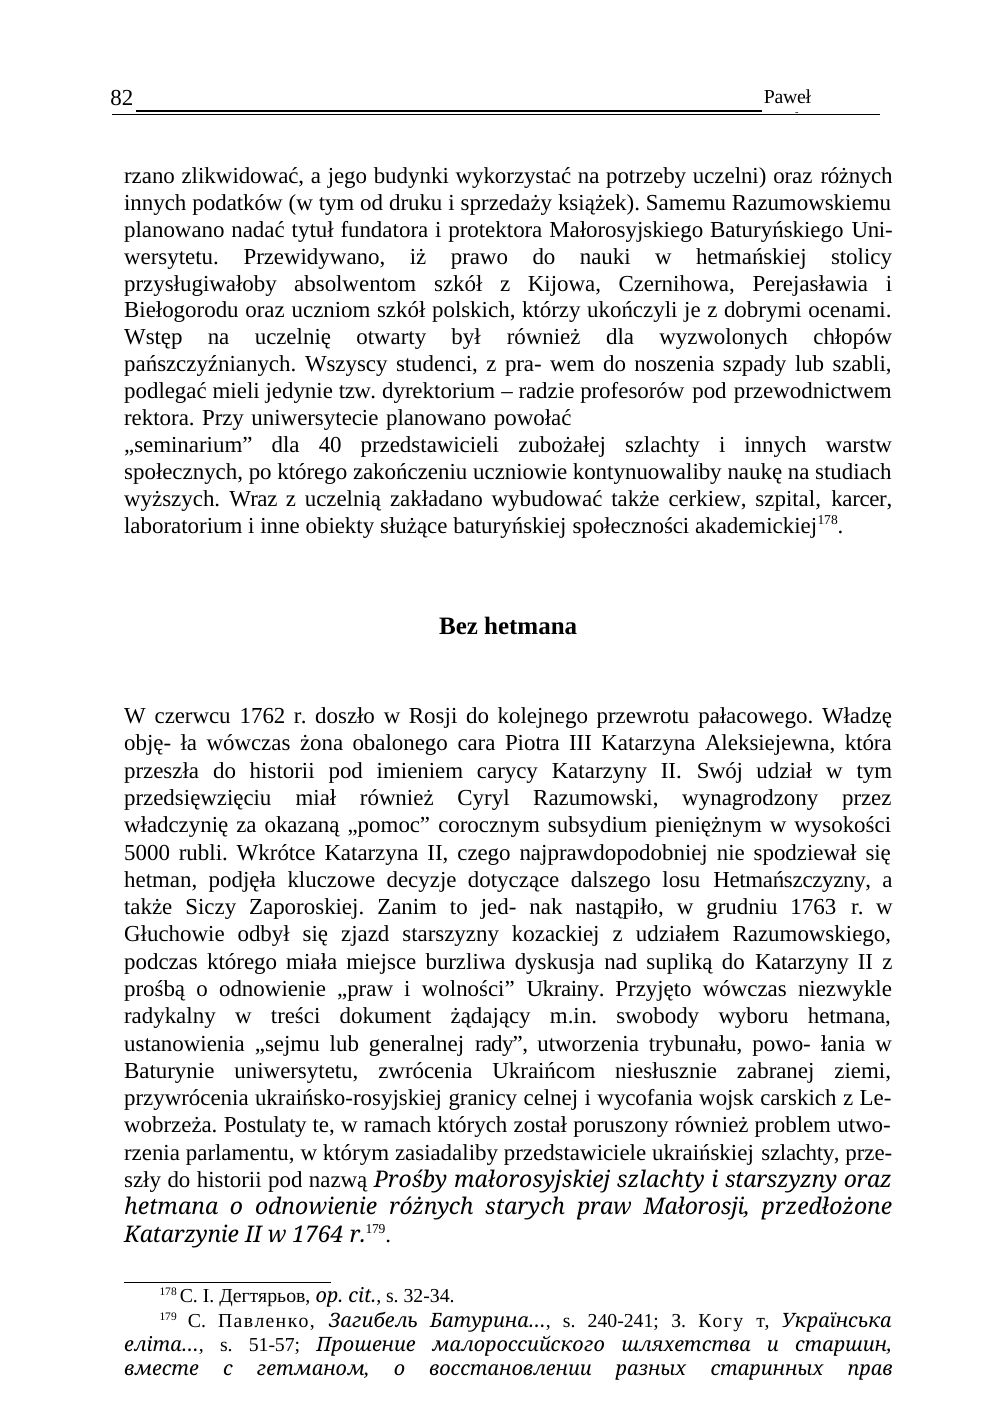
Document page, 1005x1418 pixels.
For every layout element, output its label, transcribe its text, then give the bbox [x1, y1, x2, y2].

subtitle Bez hetmana [246, 611, 770, 639]
text W czerwcu 1762 r. doszło w Rosji do kolejnego przewrotu pałacowego. Władzę obję- ła wówczas żona obalonego cara Piotra III Katarzyna Aleksiejewna, która przeszła do historii pod imieniem carycy Katarzyny II. Swój udział w tym przedsięwzięciu miał również Cyryl Razumowski, wynagrodzony przez władczynię za okazaną „pomoc” corocznym subsydium pieniężnym w wysokości 5000 rubli. Wkrótce Katarzyna II, czego najprawdopodobniej nie spodziewał się hetman, podjęła kluczowe decyzje dotyczące dalszego losu Hetmańszczyzny, a także Siczy Zaporoskiej. Zanim to jed- nak nastąpiło, w grudniu 1763 r. w Głuchowie odbył się zjazd starszyzny kozackiej z udziałem Razumowskiego, podczas którego miała miejsce burzliwa dyskusja nad supliką do Katarzyny II z prośbą o odnowienie „praw i wolności” Ukrainy. Przyjęto wówczas niezwykle radykalny w treści dokument żądający m.in. swobody wyboru hetmana, ustanowienia „sejmu lub generalnej rady”, utworzenia trybunału, powo- łania w Baturynie uniwersytetu, zwrócenia Ukraińcom niesłusznie zabranej ziemi, przywrócenia ukraińsko-rosyjskiej granicy celnej i wycofania wojsk carskich z Le- wobrzeża. Postulaty te, w ramach których został poruszony również problem utwo- rzenia parlamentu, w którym zasiadaliby przedstawiciele ukraińskiej szlachty, prze- szły do historii pod nazwą Prośby małorosyjskiej szlachty i starszyzny oraz hetmana o odnowienie różnych starych praw Małorosji, przedłożone Katarzynie II w 1764 r.179. [124, 702, 892, 1247]
text 179 С. Павленко, Загибель Батурина…, s. 240-241; З. Когу т, Украïнська елiта…, s. 51-57; Прошение малороссийского шляхетства и старшин, вместе с гетманом, о восстановлении разных старинных прав [124, 1308, 892, 1381]
text „seminarium” dla 40 przedstawicieli zubożałej szlachty i innych warstw społecznych, po którego zakończeniu uczniowie kontynuowaliby naukę na studiach wyższych. Wraz z uczelnią zakładano wybudować także cerkiew, szpital, karcer, laboratorium i inne obiekty służące baturyńskiej społeczności akademickiej178. [124, 431, 892, 538]
text 178 С. I. Дегтярьов, op. cit., s. 32-34. [159, 1279, 904, 1308]
text rzano zlikwidować, a jego budynki wykorzystać na potrzeby uczelni) oraz różnych innych podatków (w tym od druku i sprzedaży książek). Samemu Razumowskiemu planowano nadać tytuł fundatora i protektora Małorosyjskiego Baturyńskiego Uni- wersytetu. Przewidywano, iż prawo do nauki w hetmańskiej stolicy przysługiwałoby absolwentom szkół z Kijowa, Czernihowa, Perejasławia i Biełogorodu oraz uczniom szkół polskich, którzy ukończyli je z dobrymi ocenami. Wstęp na uczelnię otwarty był również dla wyzwolonych chłopów pańszczyźnianych. Wszyscy studenci, z pra- wem do noszenia szpady lub szabli, podlegać mieli jedynie tzw. dyrektorium – radzie profesorów pod przewodnictwem rektora. Przy uniwersytecie planowano powołać [124, 162, 892, 430]
